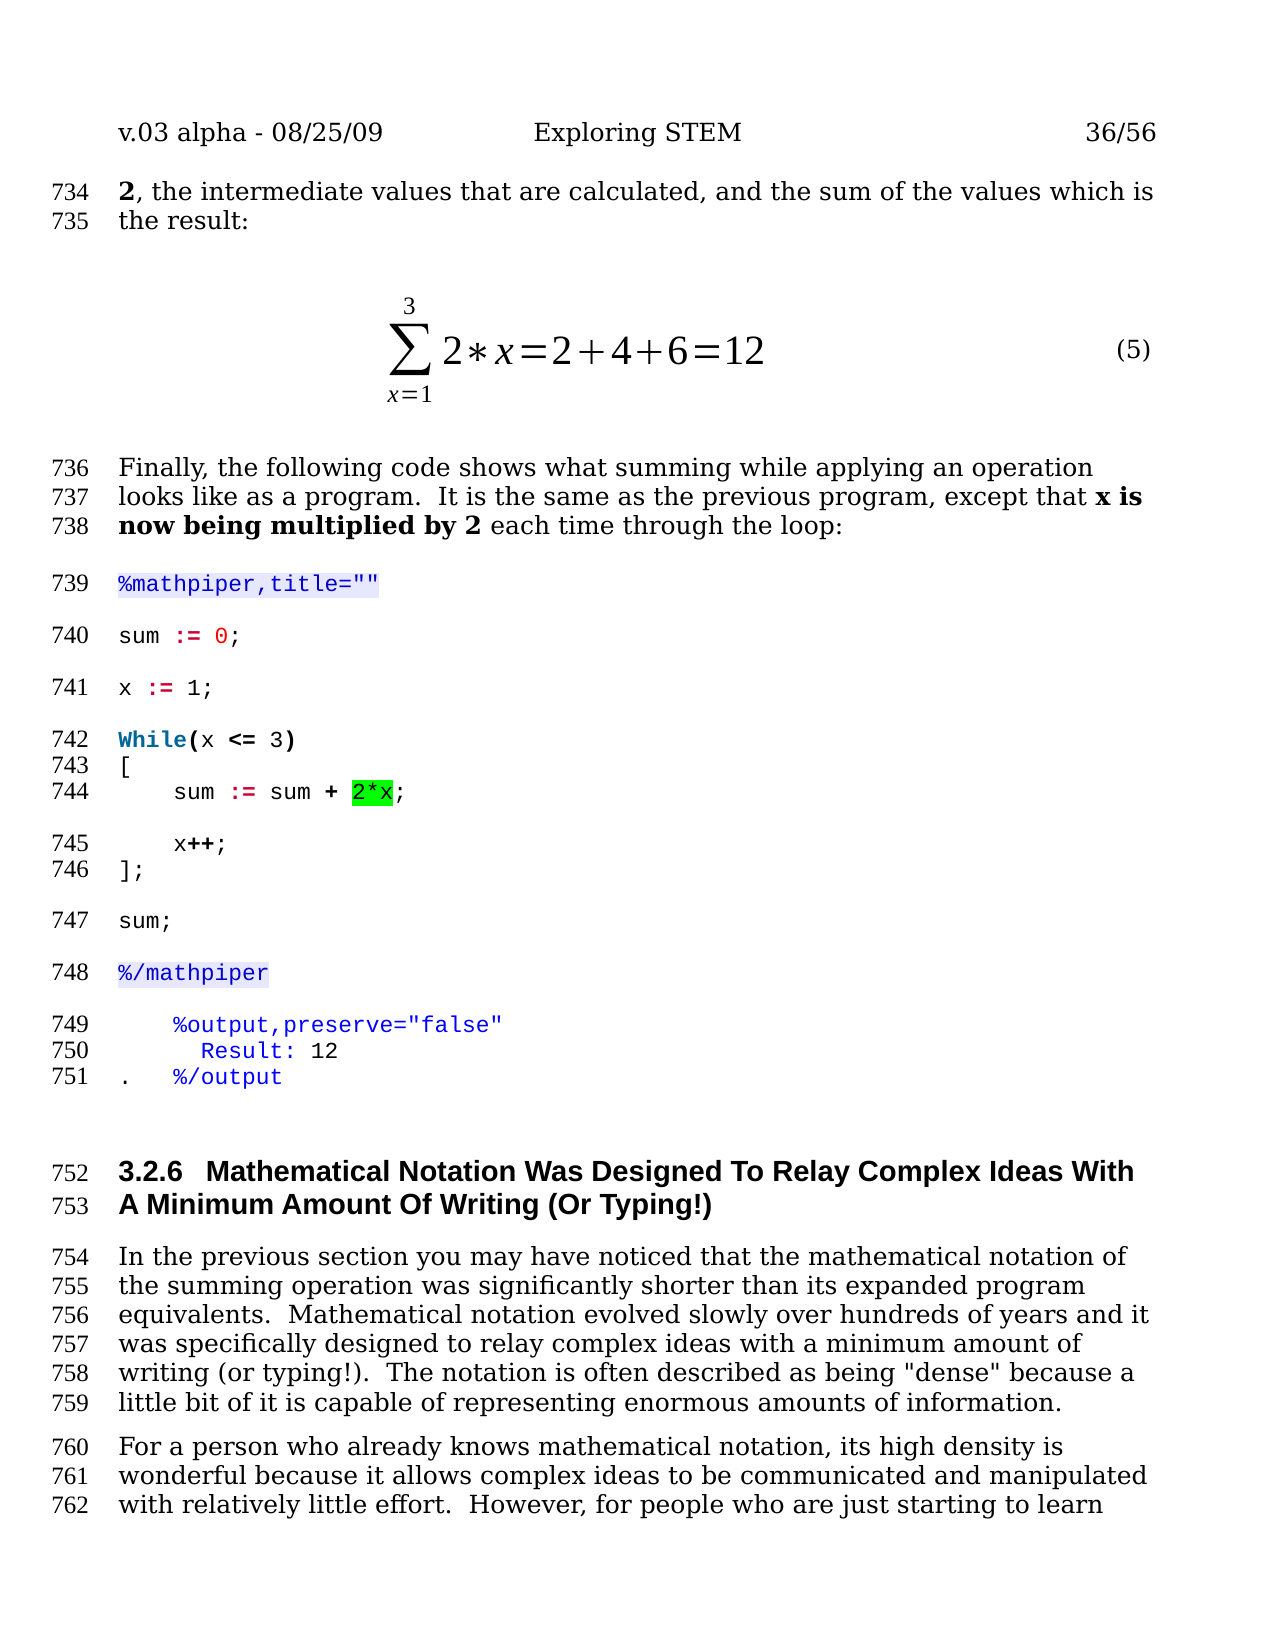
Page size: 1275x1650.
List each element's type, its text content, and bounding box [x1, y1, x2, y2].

text sum; [118, 910, 1157, 936]
table_header [118, 286, 1041, 414]
text [ [118, 754, 1157, 780]
text %output,preserve="false" [118, 1013, 1157, 1039]
text For a person who already knows mathematical notation, its high density is wonderful because it allows complex ideas to be communicated and manipulated with relatively little effort. However, for people who are just starting to learn [118, 1432, 1157, 1519]
text %mathpiper,title="" [118, 573, 1157, 598]
table_header (5) [1041, 286, 1157, 414]
text 2, the intermediate values that are calculated, and the sum of the values which is the result: [118, 177, 1157, 235]
text %/mathpiper [118, 962, 1157, 988]
text . %/output [118, 1065, 1157, 1091]
subtitle Mathematical Notation Was Designed To Relay Complex Ideas With A Minimum Amount Of Writing (Or Typing!) [118, 1154, 1157, 1221]
text Finally, the following code shows what summing while applying an operation looks like as a program. It is the same as the previous program, except that x is now being multiplied by 2 each time through the loop: [118, 453, 1157, 541]
text sum := 0; [118, 624, 1157, 650]
text In the previous section you may have noticed that the mathematical notation of the summing operation was significantly shorter than its expanded program equivalents. Mathematical notation evolved slowly over hundreds of years and it was specifically designed to relay complex ideas with a minimum amount of writing (or typing!). The notation is often described as being "dense" because a little bit of it is capable of representing enormous amounts of information. [118, 1242, 1157, 1417]
text ]; [118, 858, 1157, 884]
text x := 1; [118, 676, 1157, 702]
text x++; [118, 832, 1157, 858]
text sum := sum + 2*x; [118, 780, 1157, 806]
text Result: 12 [118, 1039, 1157, 1065]
text While(x <= 3) [118, 728, 1157, 754]
